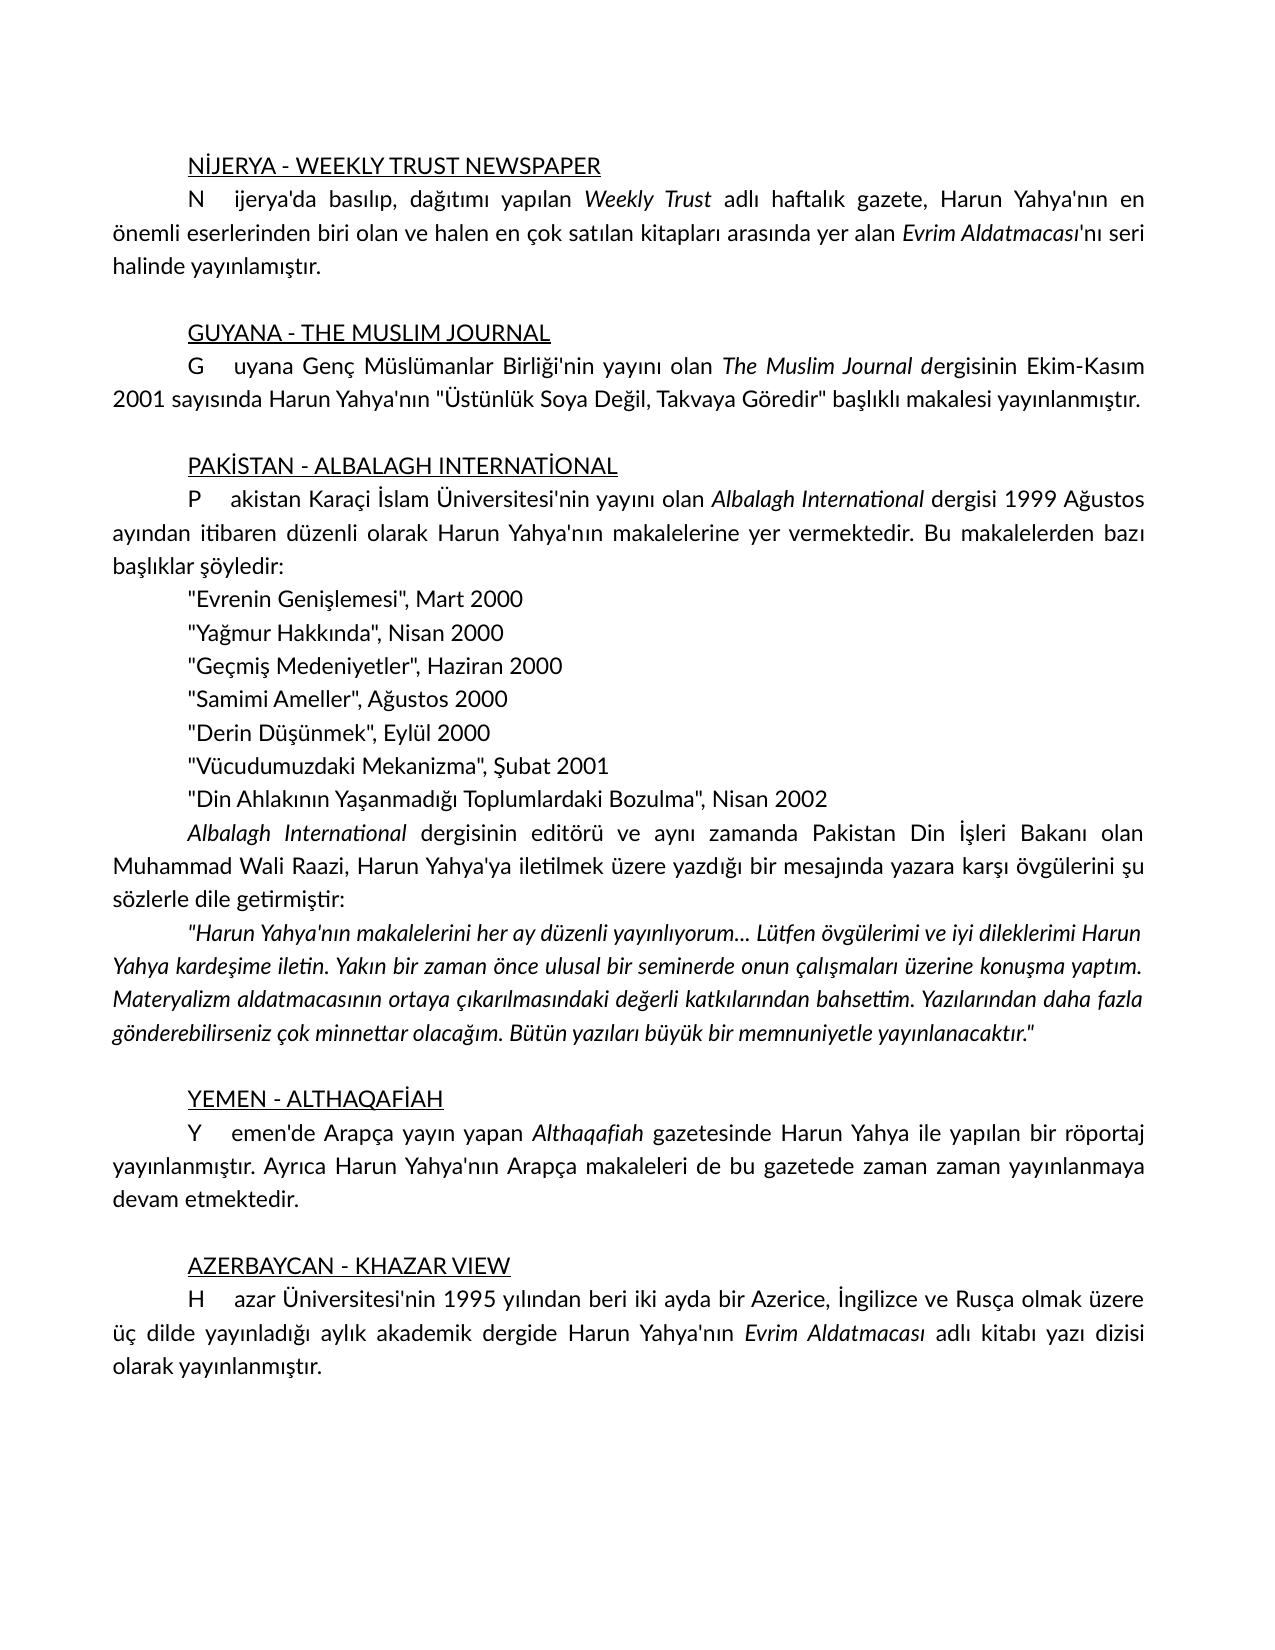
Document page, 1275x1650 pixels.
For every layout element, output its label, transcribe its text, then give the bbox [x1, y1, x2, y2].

text "Geçmiş Medeniyetler", Haziran 2000 [112, 648, 1145, 681]
text Guyana Genç Müslümanlar Birliği'nin yayını olan The Muslim Journal dergisinin Ekim-Kasım 2001 sayısında Harun Yahya'nın "Üstünlük Soya Değil, Takvaya Göredir" başlıklı makalesi yayınlanmıştır. [112, 348, 1145, 414]
text Hazar Üniversitesi'nin 1995 yılından beri iki ayda bir Azerice, İngilizce ve Rusça olmak üzere üç dilde yayınladığı aylık akademik dergide Harun Yahya'nın Evrim Aldatmacası adlı kitabı yazı dizisi olarak yayınlanmıştır. [112, 1281, 1145, 1381]
text "Din Ahlakının Yaşanmadığı Toplumlardaki Bozulma", Nisan 2002 [112, 781, 1145, 814]
text Yemen'de Arapça yayın yapan Althaqafiah gazetesinde Harun Yahya ile yapılan bir röportaj yayınlanmıştır. Ayrıca Harun Yahya'nın Arapça makaleleri de bu gazetede zaman zaman yayınlanmaya devam etmektedir. [112, 1114, 1145, 1214]
text "Harun Yahya'nın makalelerini her ay düzenli yayınlıyorum... Lütfen övgülerimi ve iyi dileklerimi Harun Yahya kardeşime iletin. Yakın bir zaman önce ulusal bir seminerde onun çalışmaları üzerine konuşma yaptım. Materyalizm aldatmacasının ortaya çıkarılmasındaki değerli katkılarından bahsettim. Yazılarından daha fazla gönderebilirseniz çok minnettar olacağım. Bütün yazıları büyük bir memnuniyetle yayınlanacaktır." [112, 914, 1145, 1048]
text "Samimi Ameller", Ağustos 2000 [112, 681, 1145, 714]
text Pakistan Karaçi İslam Üniversitesi'nin yayını olan Albalagh International dergisi 1999 Ağustos ayından itibaren düzenli olarak Harun Yahya'nın makalelerine yer vermektedir. Bu makalelerden bazı başlıklar şöyledir: [112, 481, 1145, 581]
text GUYANA - THE MUSLIM JOURNAL [112, 314, 1145, 348]
text "Derin Düşünmek", Eylül 2000 [112, 714, 1145, 748]
text "Yağmur Hakkında", Nisan 2000 [112, 614, 1145, 648]
text yemen - Althaqafiah [112, 1081, 1145, 1114]
text "Vücudumuzdaki Mekanizma", Şubat 2001 [112, 748, 1145, 781]
text Nijerya'da basılıp, dağıtımı yapılan Weekly Trust adlı haftalık gazete, Harun Yahya'nın en önemli eserlerinden biri olan ve halen en çok satılan kitapları arasında yer alan Evrim Aldatmacası'nı seri halinde yayınlamıştır. [112, 181, 1145, 281]
text PAKİSTAN - Albalagh International [112, 448, 1145, 481]
text Albalagh International dergisinin editörü ve aynı zamanda Pakistan Din İşleri Bakanı olan Muhammad Wali Raazi, Harun Yahya'ya iletilmek üzere yazdığı bir mesajında yazara karşı övgülerini şu sözlerle dile getirmiştir: [112, 814, 1145, 914]
text "Evrenin Genişlemesi", Mart 2000 [112, 581, 1145, 614]
text NİJERYA - Weekly Trust Newspaper [112, 148, 1145, 181]
text AZERBAYCAN - KHAZAR VIEW [112, 1248, 1145, 1281]
